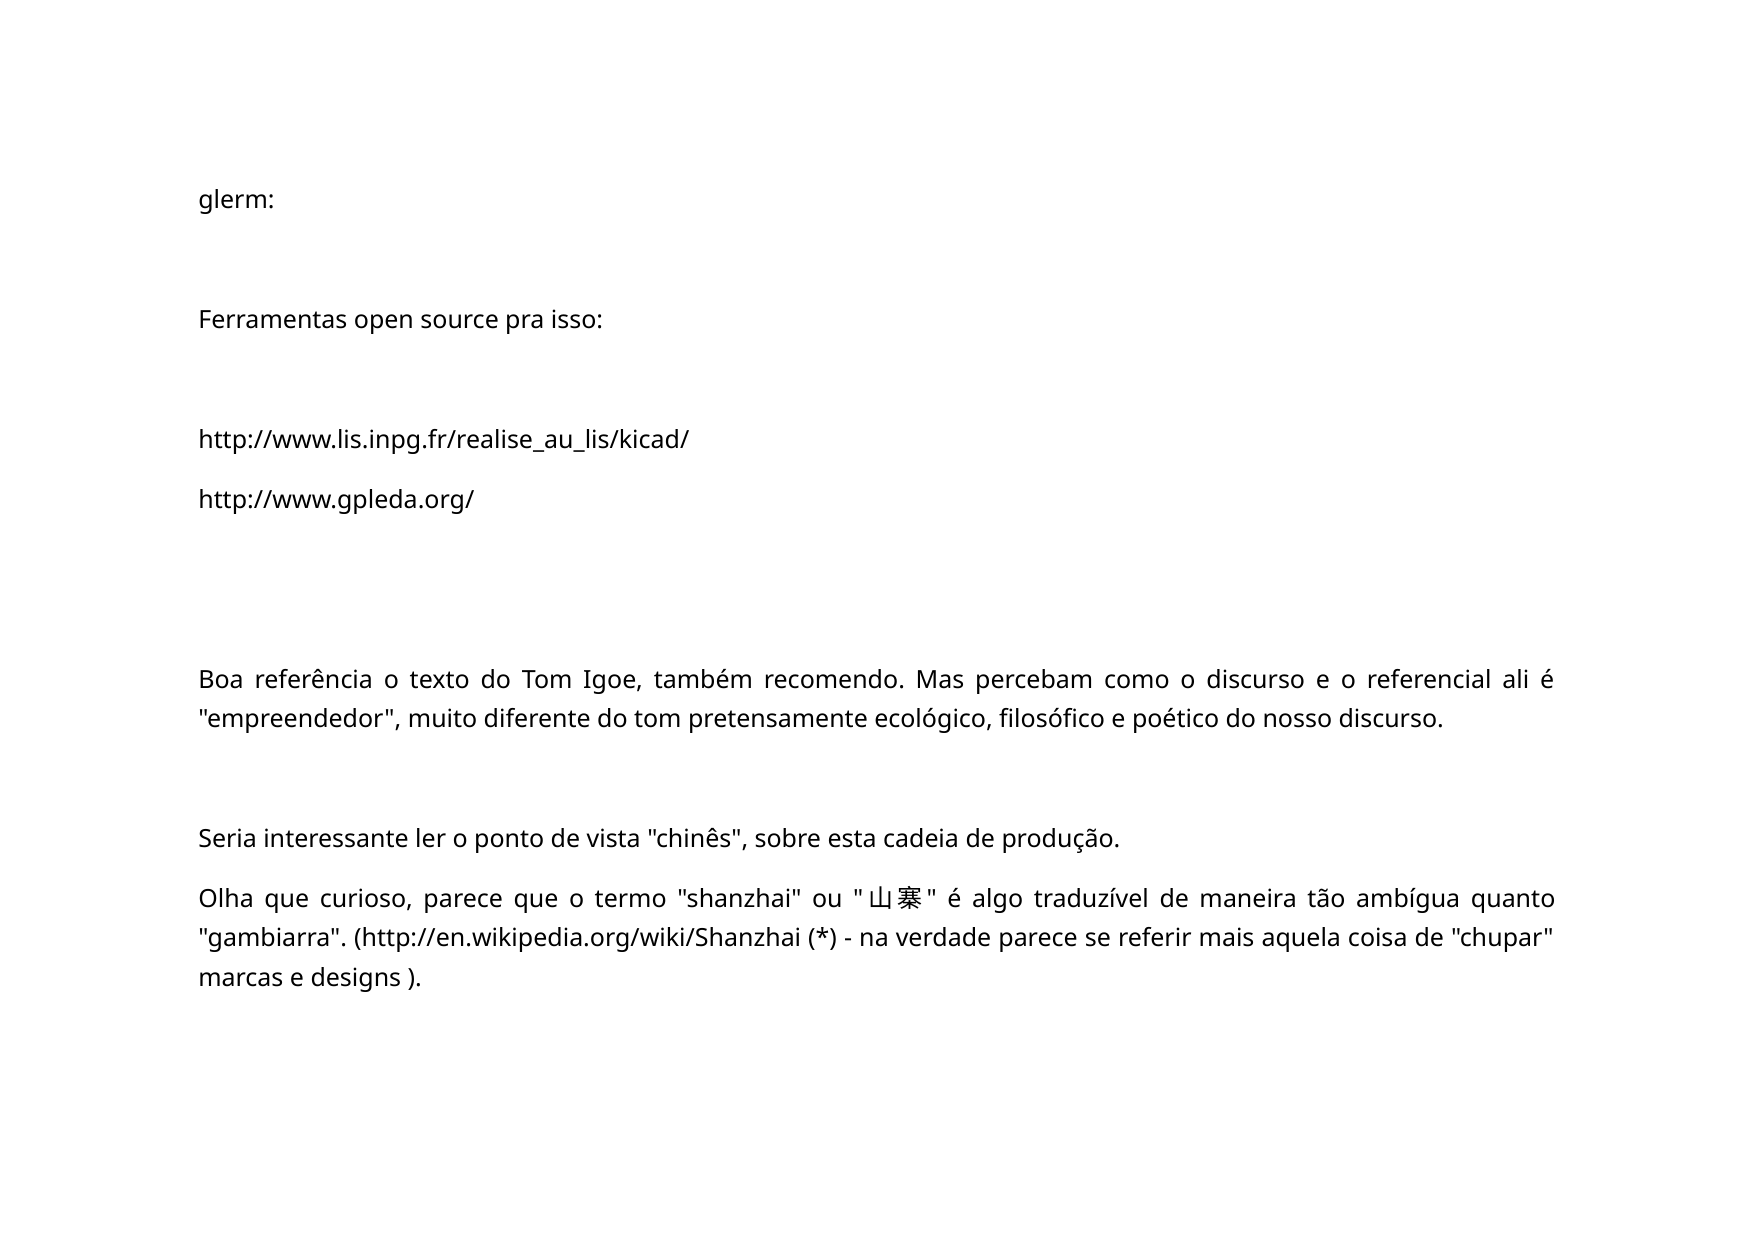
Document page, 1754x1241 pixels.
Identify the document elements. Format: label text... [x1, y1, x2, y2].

text Boa referência o texto do Tom Igoe, também recomendo. Mas percebam como o discurso e o referencial ali é "empreendedor", muito diferente do tom pretensamente ecológico, filosófico e poético do nosso discurso. [198, 662, 1556, 735]
text http://www.gpleda.org/ [198, 482, 1556, 516]
text Olha que curioso, parece que o termo "shanzhai" ou "山寨" é algo traduzível de maneira tão ambígua quanto "gambiarra". (http://en.wikipedia.org/wiki/Shanzhai (*) - na verdade parece se referir mais aquela coisa de "chupar" marcas e designs ). [198, 881, 1556, 993]
text Ferramentas open source pra isso: [198, 302, 1556, 336]
text http://www.lis.inpg.fr/realise_au_lis/kicad/ [198, 422, 1556, 456]
text glerm: [198, 182, 1556, 216]
text Seria interessante ler o ponto de vista "chinês", sobre esta cadeia de produção. [198, 821, 1556, 855]
